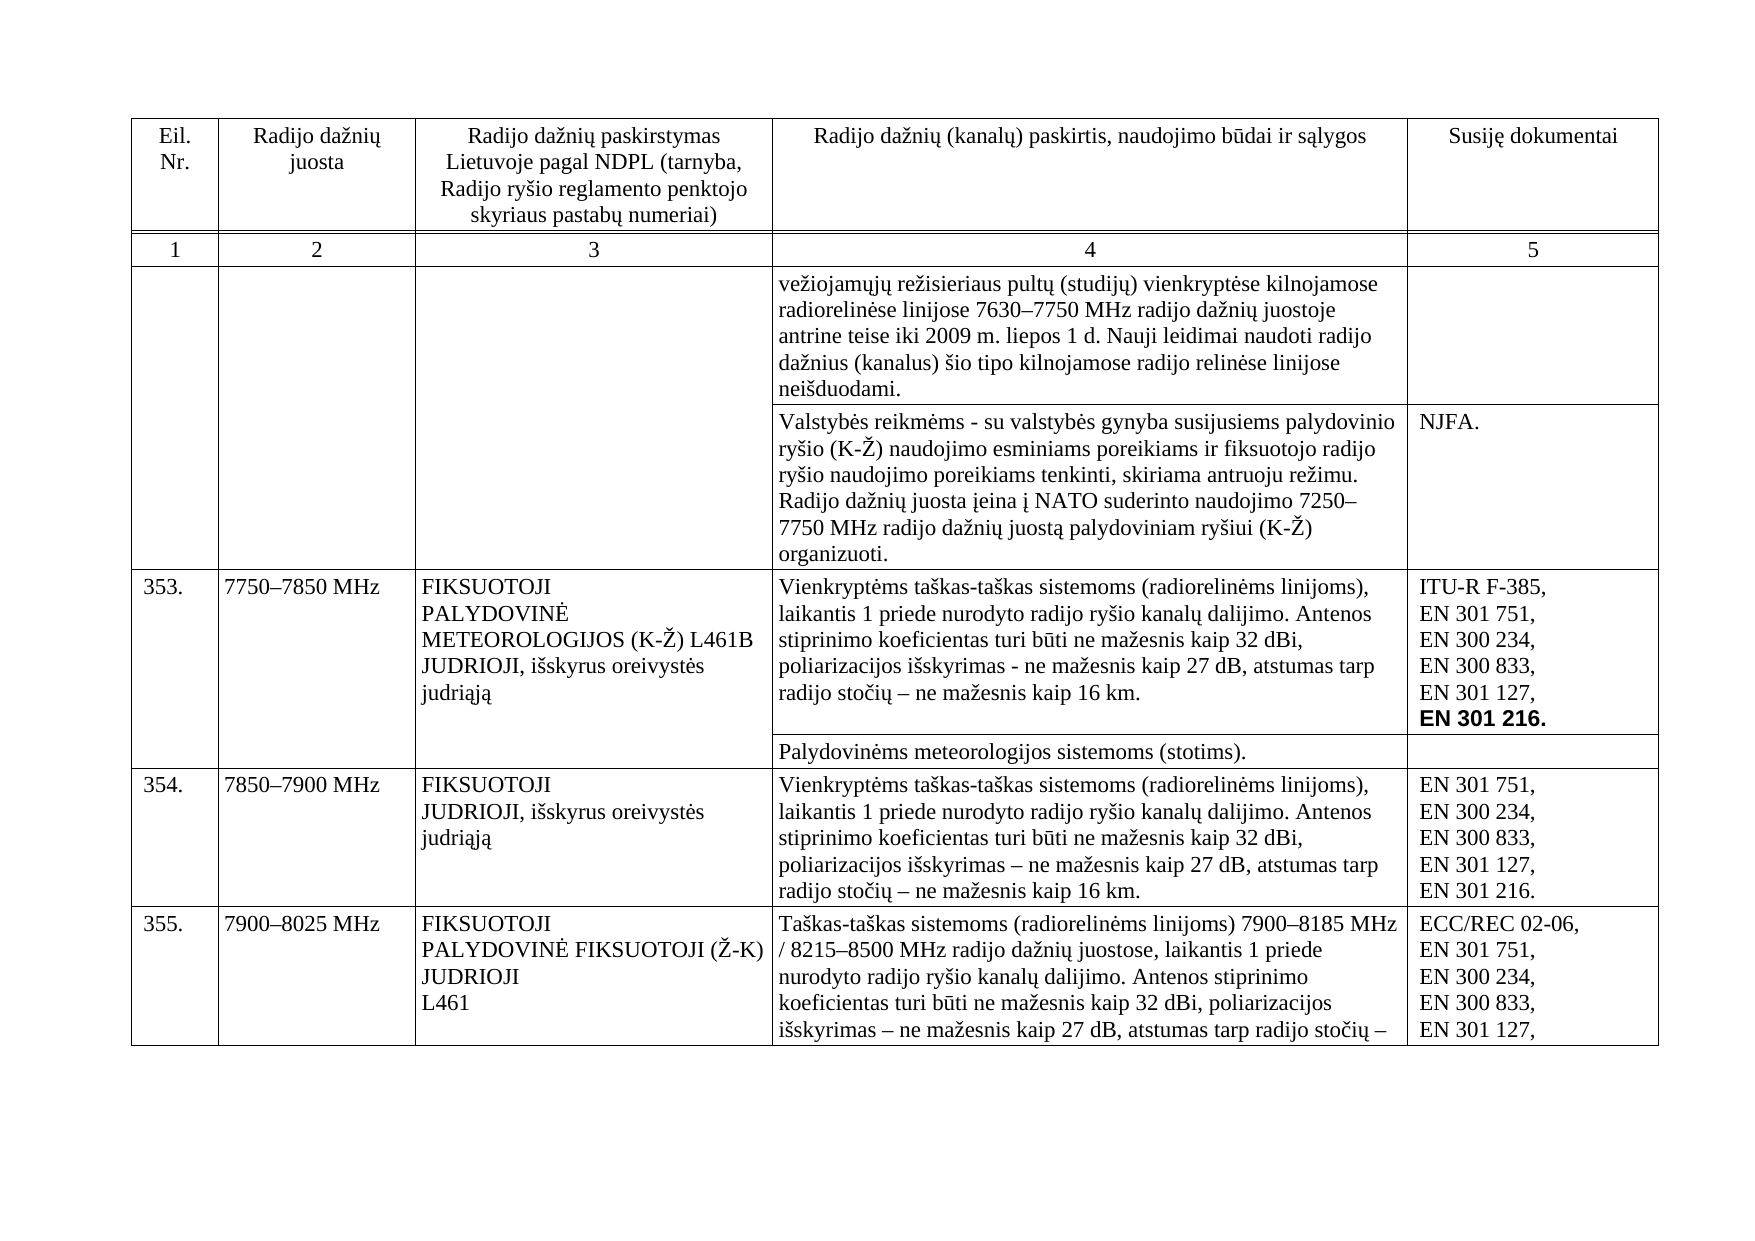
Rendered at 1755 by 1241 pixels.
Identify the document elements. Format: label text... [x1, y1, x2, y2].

table_cell vežiojamųjų režisieriaus pultų (studijų) vienkryptėse kilnojamose radiorelinėse linijose 7630–7750 MHz radijo dažnių juostoje antrine teise iki 2009 m. liepos 1 d. Nauji leidimai naudoti radijo dažnius (kanalus) šio tipo kilnojamose radijo relinėse linijose neišduodami. [773, 267, 1407, 404]
table_cell 4 [773, 234, 1407, 266]
table_header Eil. Nr. [132, 119, 218, 230]
table_cell [219, 267, 415, 569]
table_cell FIKSUOTOJI PALYDOVINĖ METEOROLOGIJOS (K-Ž) L461B JUDRIOJI, išskyrus oreivystės judriąją [416, 570, 772, 768]
table_cell 7900–8025 MHz [219, 907, 415, 1045]
table_cell 3 [416, 234, 772, 266]
table_header Radijo dažnių paskirstymas Lietuvoje pagal NDPL (tarnyba, Radijo ryšio reglamento penktojo skyriaus pastabų numeriai) [416, 119, 772, 230]
table_cell Vienkryptėms taškas-taškas sistemoms (radiorelinėms linijoms), laikantis 1 priede nurodyto radijo ryšio kanalų dalijimo. Antenos stiprinimo koeficientas turi būti ne mažesnis kaip 32 dBi, poliarizacijos išskyrimas – ne mažesnis kaip 27 dB, atstumas tarp radijo stočių – ne mažesnis kaip 16 km. [773, 769, 1407, 906]
table_cell [1408, 267, 1658, 404]
table_header Radijo dažnių (kanalų) paskirtis, naudojimo būdai ir sąlygos [773, 119, 1407, 230]
table_cell Valstybės reikmėms - su valstybės gynyba susijusiems palydovinio ryšio (K-Ž) naudojimo esminiams poreikiams ir fiksuotojo radijo ryšio naudojimo poreikiams tenkinti, skiriama antruoju režimu. Radijo dažnių juosta įeina į NATO suderinto naudojimo 7250–7750 MHz radijo dažnių juostą palydoviniam ryšiui (K-Ž) organizuoti. [773, 405, 1407, 569]
table_cell 7750–7850 MHz [219, 570, 415, 768]
table_cell NJFA. [1408, 405, 1658, 569]
table_cell 355. [132, 907, 218, 1045]
table_cell 1 [132, 234, 218, 266]
table_cell [416, 267, 772, 569]
table_cell ITU-R F-385, EN 301 751, EN 300 234, EN 300 833, EN 301 127, EN 301 216. [1408, 570, 1658, 734]
table_cell 354. [132, 769, 218, 906]
table_header Radijo dažnių juosta [219, 119, 415, 230]
table_cell [132, 267, 218, 569]
table_cell FIKSUOTOJI JUDRIOJI, išskyrus oreivystės judriąją [416, 769, 772, 906]
table_cell EN 301 751, EN 300 234, EN 300 833, EN 301 127, EN 301 216. [1408, 769, 1658, 906]
table_header Susiję dokumentai [1408, 119, 1658, 230]
table_cell ECC/REC 02-06, EN 301 751, EN 300 234, EN 300 833, EN 301 127, [1408, 907, 1658, 1045]
table_cell Palydovinėms meteorologijos sistemoms (stotims). [773, 735, 1407, 768]
table_cell FIKSUOTOJI PALYDOVINĖ FIKSUOTOJI (Ž-K) JUDRIOJI L461 [416, 907, 772, 1045]
table_cell 5 [1408, 234, 1658, 266]
table_cell 353. [132, 570, 218, 768]
table_cell Vienkryptėms taškas-taškas sistemoms (radiorelinėms linijoms), laikantis 1 priede nurodyto radijo ryšio kanalų dalijimo. Antenos stiprinimo koeficientas turi būti ne mažesnis kaip 32 dBi, poliarizacijos išskyrimas - ne mažesnis kaip 27 dB, atstumas tarp radijo stočių – ne mažesnis kaip 16 km. [773, 570, 1407, 734]
table_cell Taškas-taškas sistemoms (radiorelinėms linijoms) 7900–8185 MHz / 8215–8500 MHz radijo dažnių juostose, laikantis 1 priede nurodyto radijo ryšio kanalų dalijimo. Antenos stiprinimo koeficientas turi būti ne mažesnis kaip 32 dBi, poliarizacijos išskyrimas – ne mažesnis kaip 27 dB, atstumas tarp radijo stočių – [773, 907, 1407, 1045]
table_cell 7850–7900 MHz [219, 769, 415, 906]
table_cell 2 [219, 234, 415, 266]
table_cell [1408, 735, 1658, 768]
